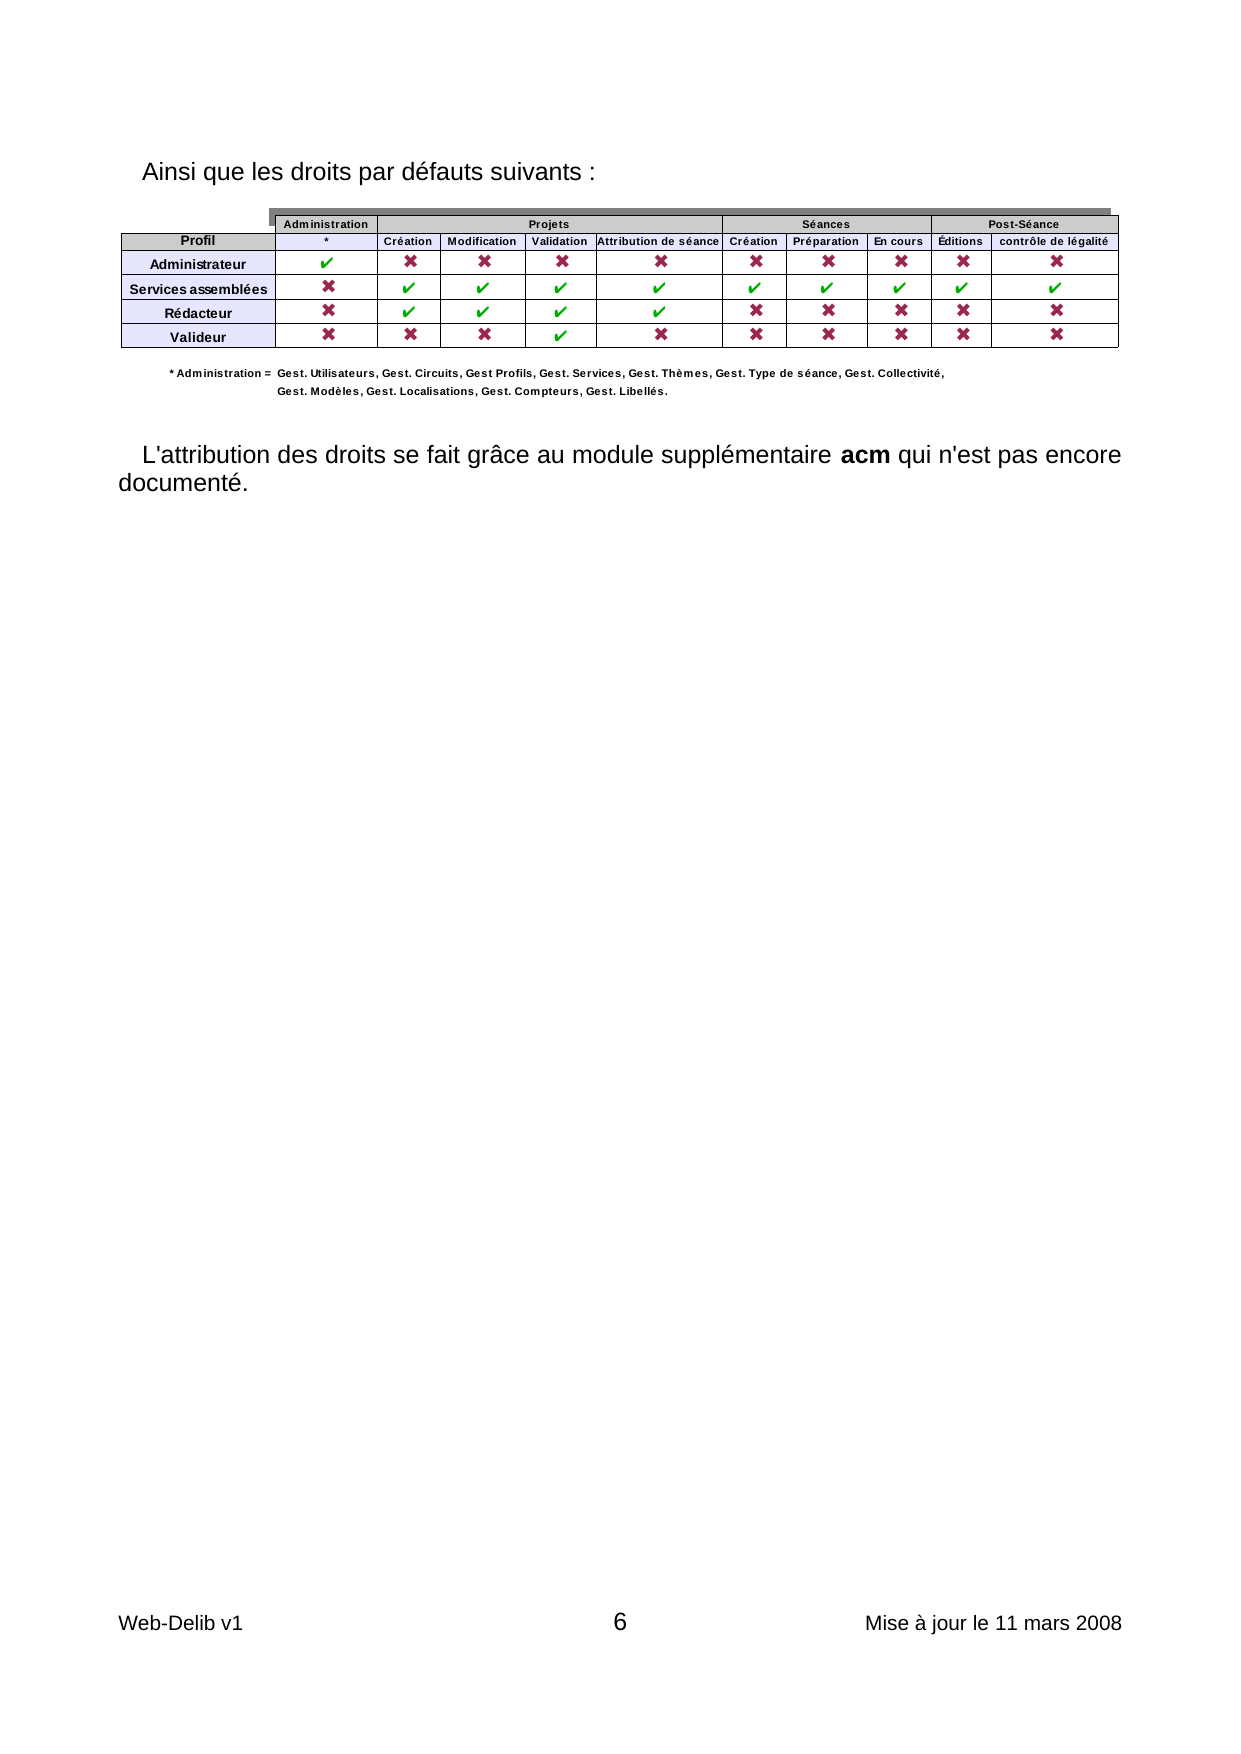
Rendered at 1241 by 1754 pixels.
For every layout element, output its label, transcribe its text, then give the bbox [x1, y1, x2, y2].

text Ainsi que les droits par défauts suivants : [118, 158, 1122, 186]
text L'attribution des droits se fait grâce au module supplémentaire acm qui n'est pas encore documenté. [118, 441, 1122, 497]
